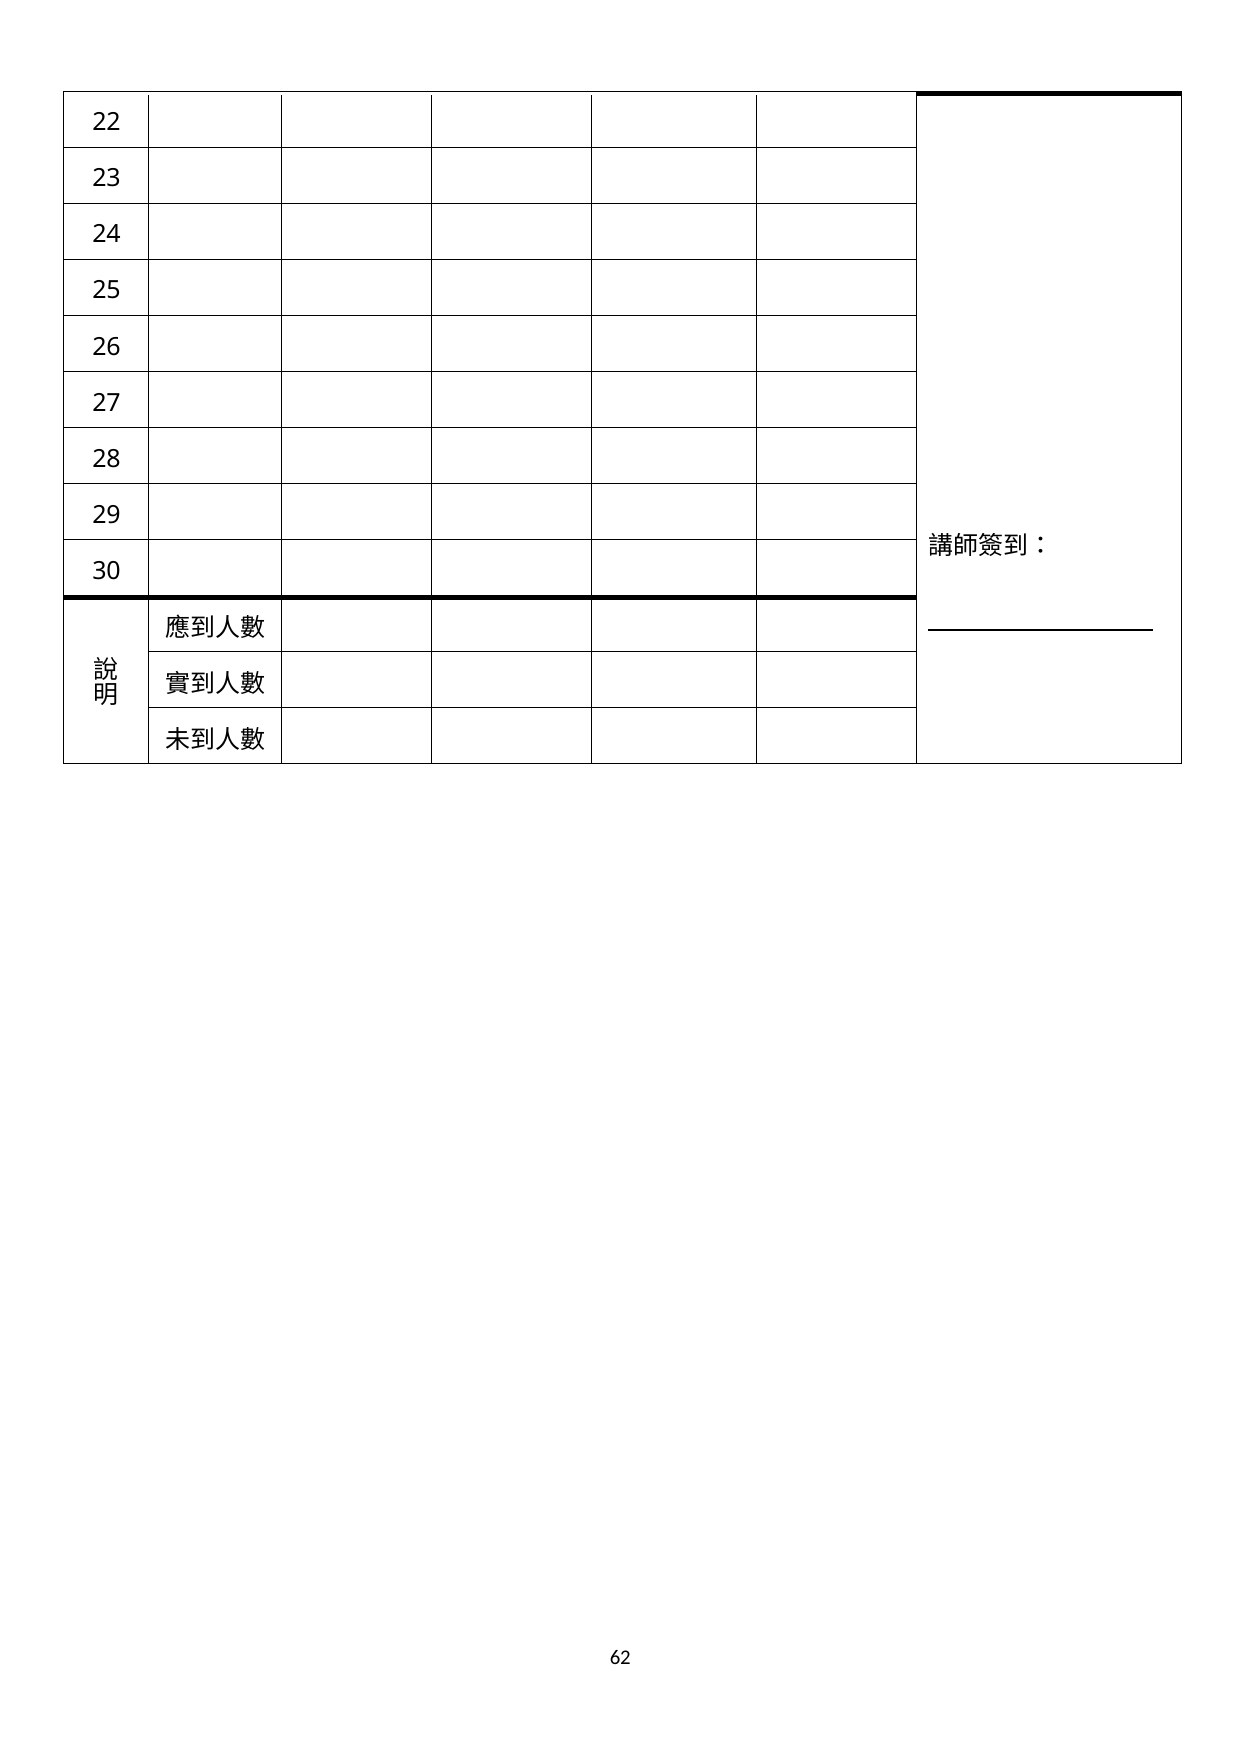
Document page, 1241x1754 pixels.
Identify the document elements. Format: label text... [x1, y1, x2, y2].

table_cell [149, 92, 282, 147]
table_cell [756, 92, 916, 147]
table_cell [757, 204, 916, 259]
table_cell [282, 428, 431, 483]
table_cell 25 [64, 260, 148, 315]
table_cell [592, 708, 756, 763]
table_cell 30 [64, 540, 148, 595]
table_cell [432, 204, 591, 259]
table_cell [432, 428, 591, 483]
table_cell [592, 260, 756, 315]
table_cell [432, 316, 591, 371]
table_cell [282, 260, 431, 315]
table_cell [282, 92, 432, 147]
table_cell [757, 316, 916, 371]
table_cell 應到人數 [149, 600, 281, 651]
table_cell [432, 652, 591, 707]
table_cell [432, 92, 592, 147]
table_cell 22 [64, 92, 149, 147]
table_cell [149, 148, 281, 203]
table_cell [432, 148, 591, 203]
table_cell [282, 540, 431, 595]
table_cell 27 [64, 372, 148, 427]
table_cell 28 [64, 428, 148, 483]
table_cell [149, 484, 281, 539]
table_cell [592, 204, 756, 259]
table_cell [757, 540, 916, 595]
table_cell 實到人數 [149, 652, 281, 707]
table_cell [432, 372, 591, 427]
table_cell [592, 600, 756, 651]
table_cell 說明 [64, 600, 148, 763]
table_cell [282, 484, 431, 539]
table_cell [757, 652, 916, 707]
table_cell [592, 428, 756, 483]
table_cell [282, 316, 431, 371]
table_cell [149, 372, 281, 427]
table_cell [282, 708, 431, 763]
table_cell [757, 260, 916, 315]
table_cell [592, 316, 756, 371]
table_cell [592, 484, 756, 539]
table_cell [432, 540, 591, 595]
table_cell 26 [64, 316, 148, 371]
table_cell [592, 92, 756, 147]
table_cell [757, 148, 916, 203]
table_cell [592, 652, 756, 707]
table_cell [592, 372, 756, 427]
table_cell [149, 260, 281, 315]
table_cell [432, 708, 591, 763]
table_cell [432, 260, 591, 315]
table_cell [282, 600, 431, 651]
table_cell [282, 652, 431, 707]
table_cell [282, 372, 431, 427]
table_cell [149, 540, 281, 595]
table_cell [592, 148, 756, 203]
table_cell 29 [64, 484, 148, 539]
table_cell [282, 148, 431, 203]
table_cell [432, 600, 591, 651]
table_cell [757, 372, 916, 427]
table_cell [149, 428, 281, 483]
table_cell [282, 204, 431, 259]
table_cell [757, 708, 916, 763]
table_cell 24 [64, 204, 148, 259]
table_cell [592, 540, 756, 595]
table_cell [432, 484, 591, 539]
table_cell [757, 484, 916, 539]
table_cell [757, 600, 916, 651]
table_cell 23 [64, 148, 148, 203]
table_cell [149, 316, 281, 371]
table_cell [757, 428, 916, 483]
table_cell 講師簽到： [917, 96, 1181, 763]
table_cell [149, 204, 281, 259]
table_cell 未到人數 [149, 708, 281, 763]
